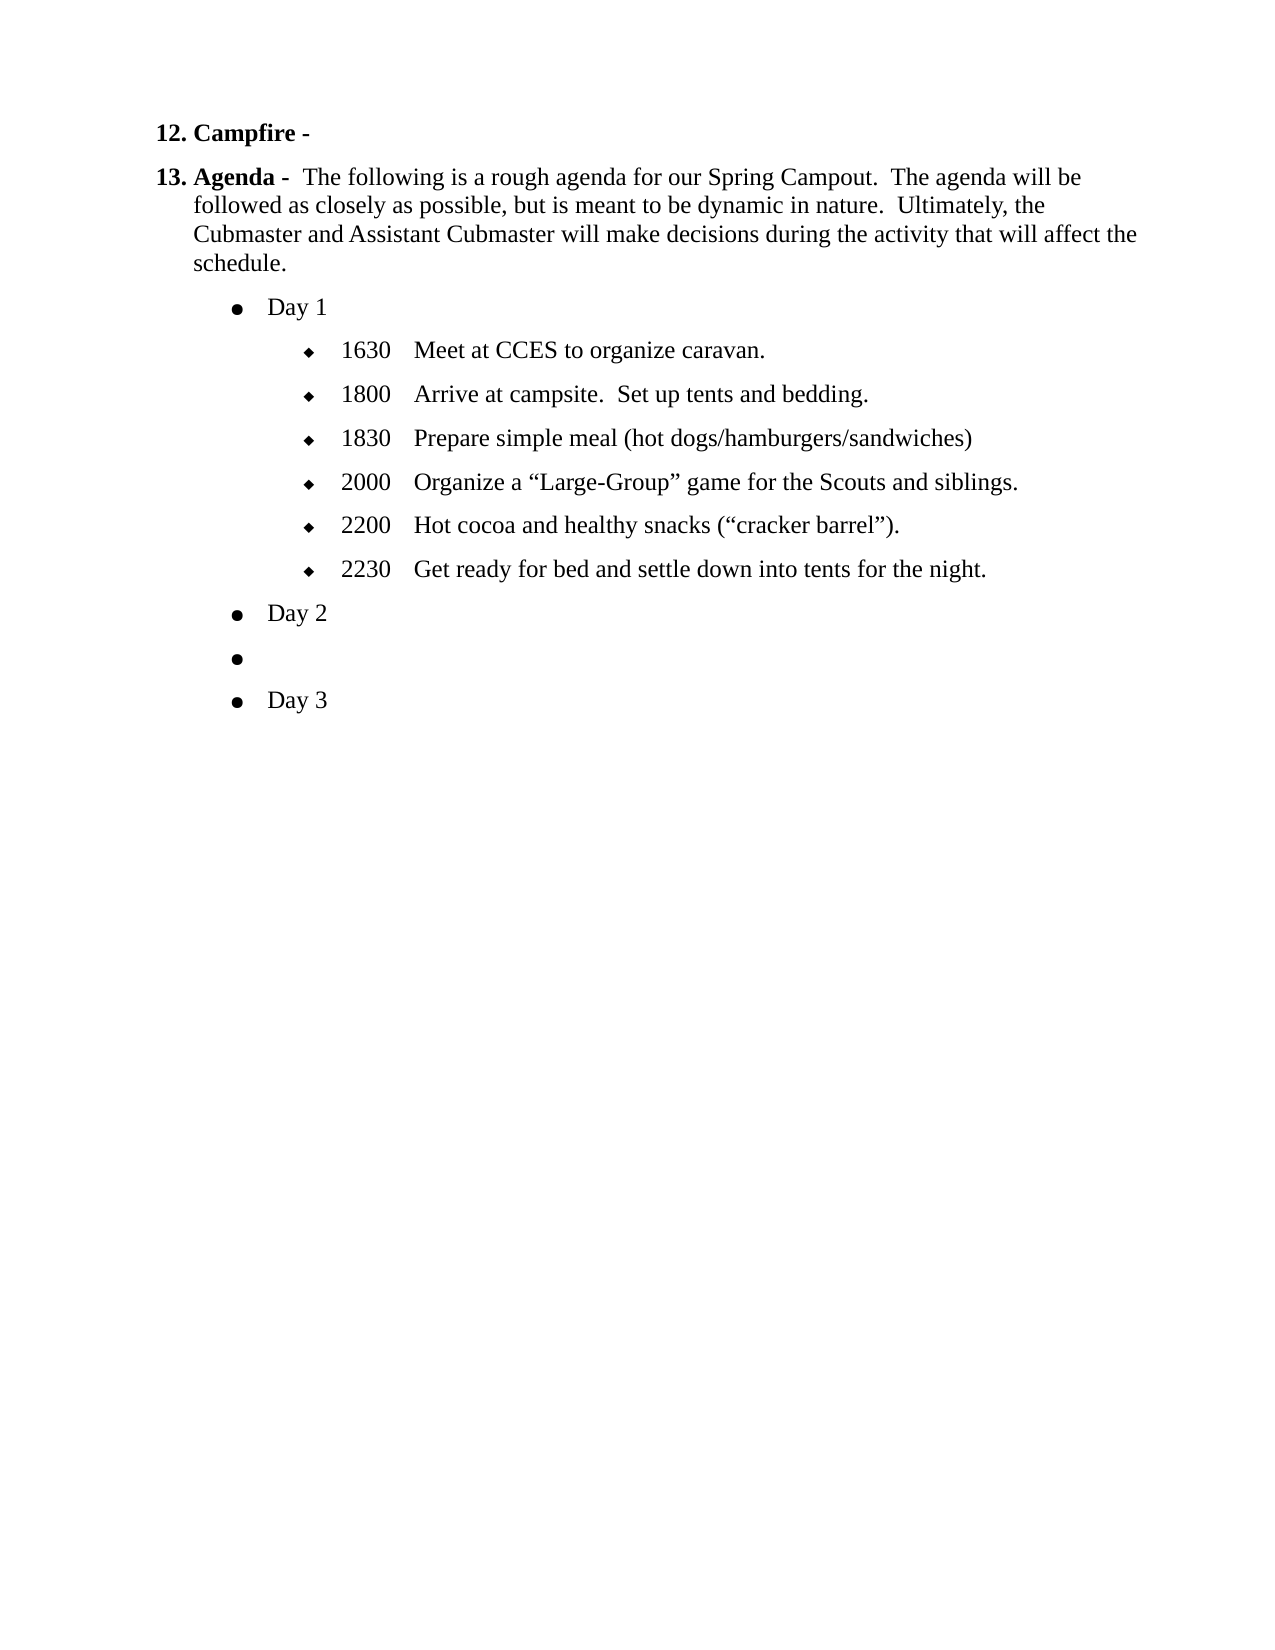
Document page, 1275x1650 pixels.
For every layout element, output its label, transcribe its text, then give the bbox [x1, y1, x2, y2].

list Day 3 [229, 686, 1157, 714]
list 2200 Hot cocoa and healthy snacks (“cracker barrel”). [303, 511, 1157, 539]
list Campfire - [156, 118, 1157, 147]
list 1800 Arrive at campsite. Set up tents and bedding. [303, 379, 1157, 408]
list 1630 Meet at CCES to organize caravan. [303, 336, 1157, 364]
list 1830 Prepare simple meal (hot dogs/hamburgers/sandwiches) [303, 423, 1157, 452]
list 2000 Organize a “Large-Group” game for the Scouts and siblings. [303, 467, 1157, 496]
list Agenda - The following is a rough agenda for our Spring Campout. The agenda will be followed as closely as possible, but is meant to be dynamic in nature. Ultimately, the Cubmaster and Assistant Cubmaster will make decisions during the activity that will affect the schedule. [156, 162, 1157, 277]
list Day 1 [229, 292, 1157, 321]
list 2230 Get ready for bed and settle down into tents for the night. [303, 554, 1157, 583]
list Day 2 [229, 598, 1157, 627]
